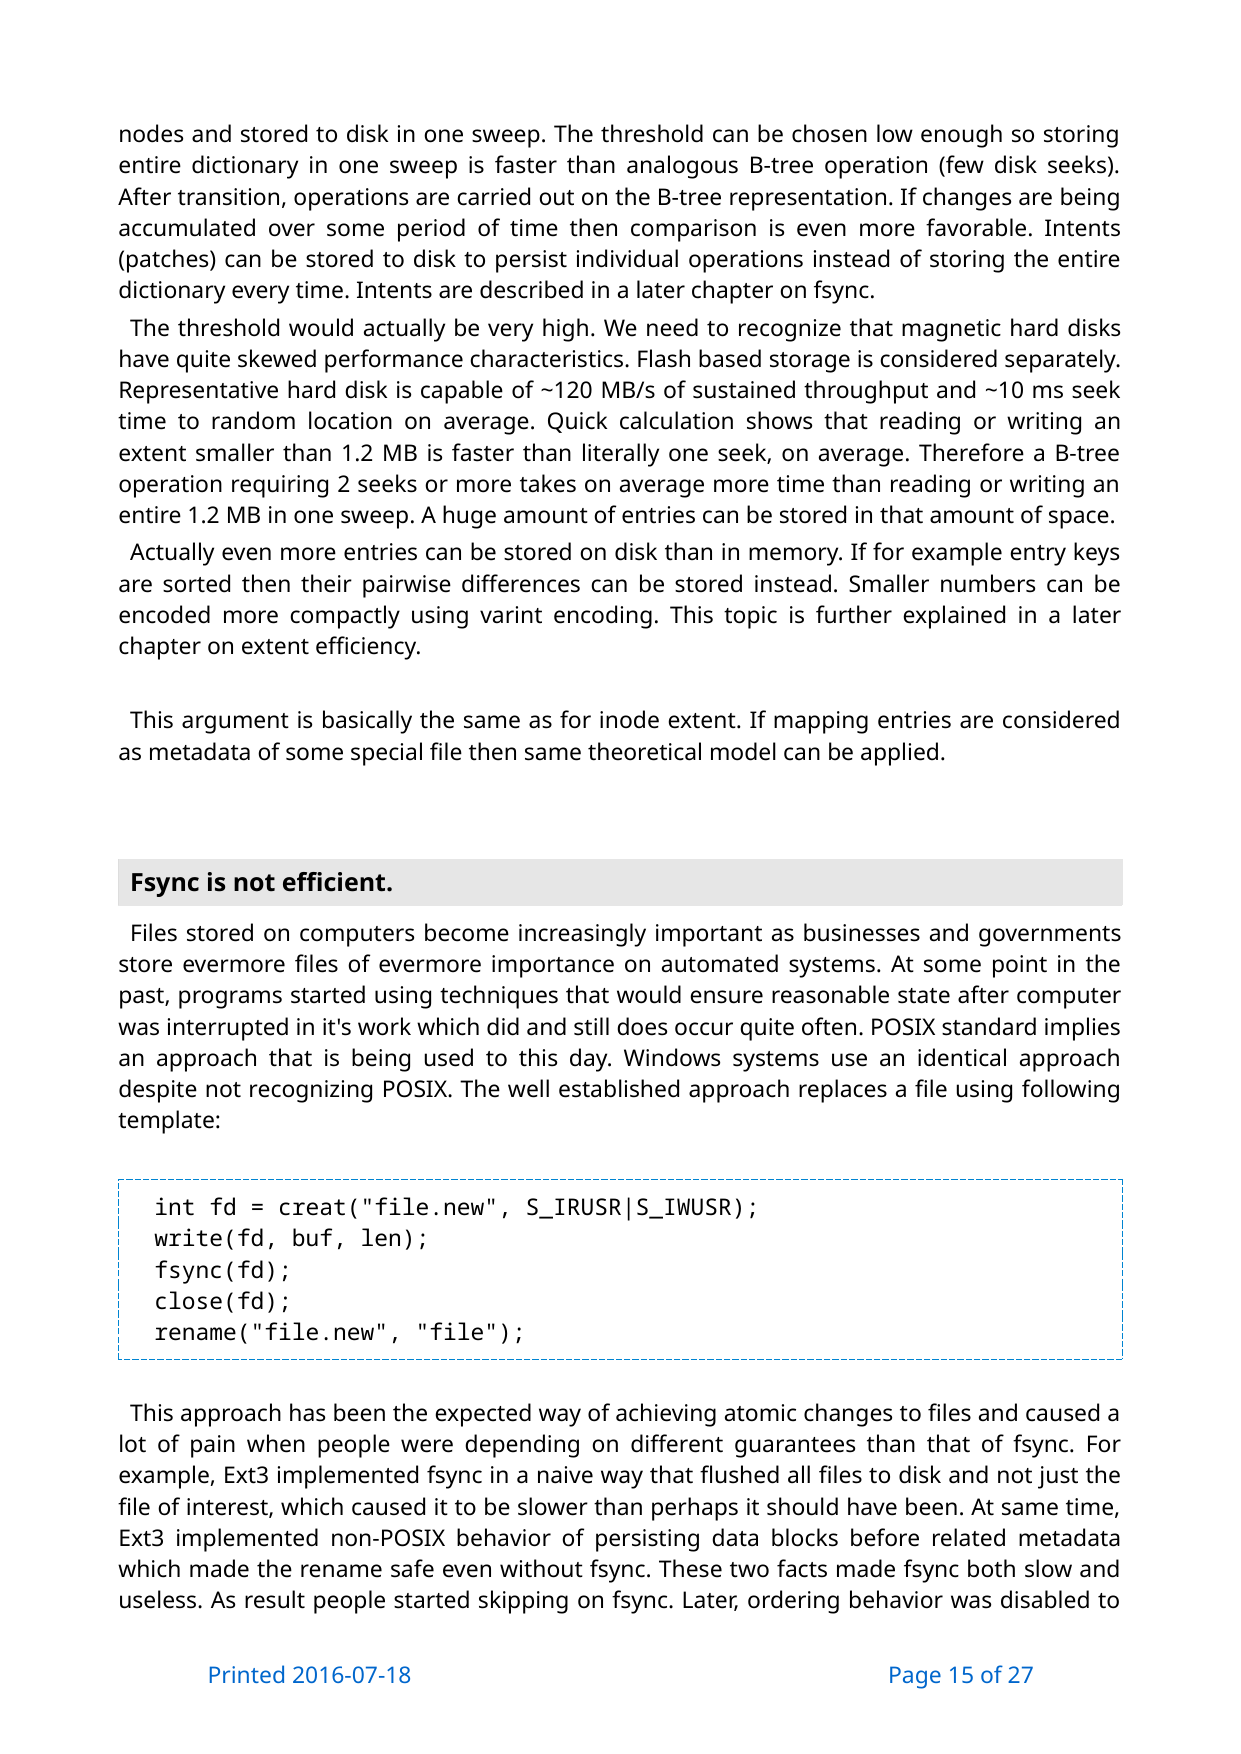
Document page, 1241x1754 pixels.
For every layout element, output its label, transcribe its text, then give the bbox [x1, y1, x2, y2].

text write(fd, buf, len); [118, 1210, 1122, 1241]
text nodes and stored to disk in one sweep. The threshold can be chosen low enough so storing entire dictionary in one sweep is faster than analogous B-tree operation (few disk seeks). After transition, operations are carried out on the B-tree representation. If changes are being accumulated over some period of time then comparison is even more favorable. Intents (patches) can be stored to disk to persist individual operations instead of storing the entire dictionary every time. Intents are described in a later chapter on fsync. [118, 118, 1122, 306]
text Files stored on computers become increasingly important as businesses and governments store evermore files of evermore importance on automated systems. At some point in the past, programs started using techniques that would ensure reasonable state after computer was interrupted in it's work which did and still does occur quite often. POSIX standard implies an approach that is being used to this day. Windows systems use an identical approach despite not recognizing POSIX. The well established approach replaces a file using following template: [118, 917, 1122, 1136]
text int fd = creat("file.new", S_IRUSR|S_IWUSR); [118, 1179, 1122, 1210]
subtitle Fsync is not efficient. [119, 860, 1122, 905]
text This approach has been the expected way of achieving atomic changes to files and caused a lot of pain when people were depending on different guarantees than that of fsync. For example, Ext3 implemented fsync in a naive way that flushed all files to disk and not just the file of interest, which caused it to be slower than perhaps it should have been. At same time, Ext3 implemented non-POSIX behavior of persisting data blocks before related metadata which made the rename safe even without fsync. These two facts made fsync both slow and useless. As result people started skipping on fsync. Later, ordering behavior was disabled to [118, 1397, 1122, 1616]
text fsync(fd); [118, 1241, 1122, 1272]
text rename("file.new", "file"); [118, 1304, 1122, 1359]
text The threshold would actually be very high. We need to recognize that magnetic hard disks have quite skewed performance characteristics. Flash based storage is considered separately. Representative hard disk is capable of ~120 MB/s of sustained throughput and ~10 ms seek time to random location on average. Quick calculation shows that reading or writing an extent smaller than 1.2 MB is faster than literally one seek, on average. Therefore a B-tree operation requiring 2 seeks or more takes on average more time than reading or writing an entire 1.2 MB in one sweep. A huge amount of entries can be stored in that amount of space. [118, 312, 1122, 530]
text This argument is basically the same as for inode extent. If mapping entries are considered as metadata of some special file then same theoretical model can be applied. [118, 704, 1122, 767]
text close(fd); [118, 1272, 1122, 1304]
text Actually even more entries can be stored on disk than in memory. If for example entry keys are sorted then their pairwise differences can be stored instead. Smaller numbers can be encoded more compactly using varint encoding. This topic is further explained in a later chapter on extent efficiency. [118, 536, 1122, 661]
